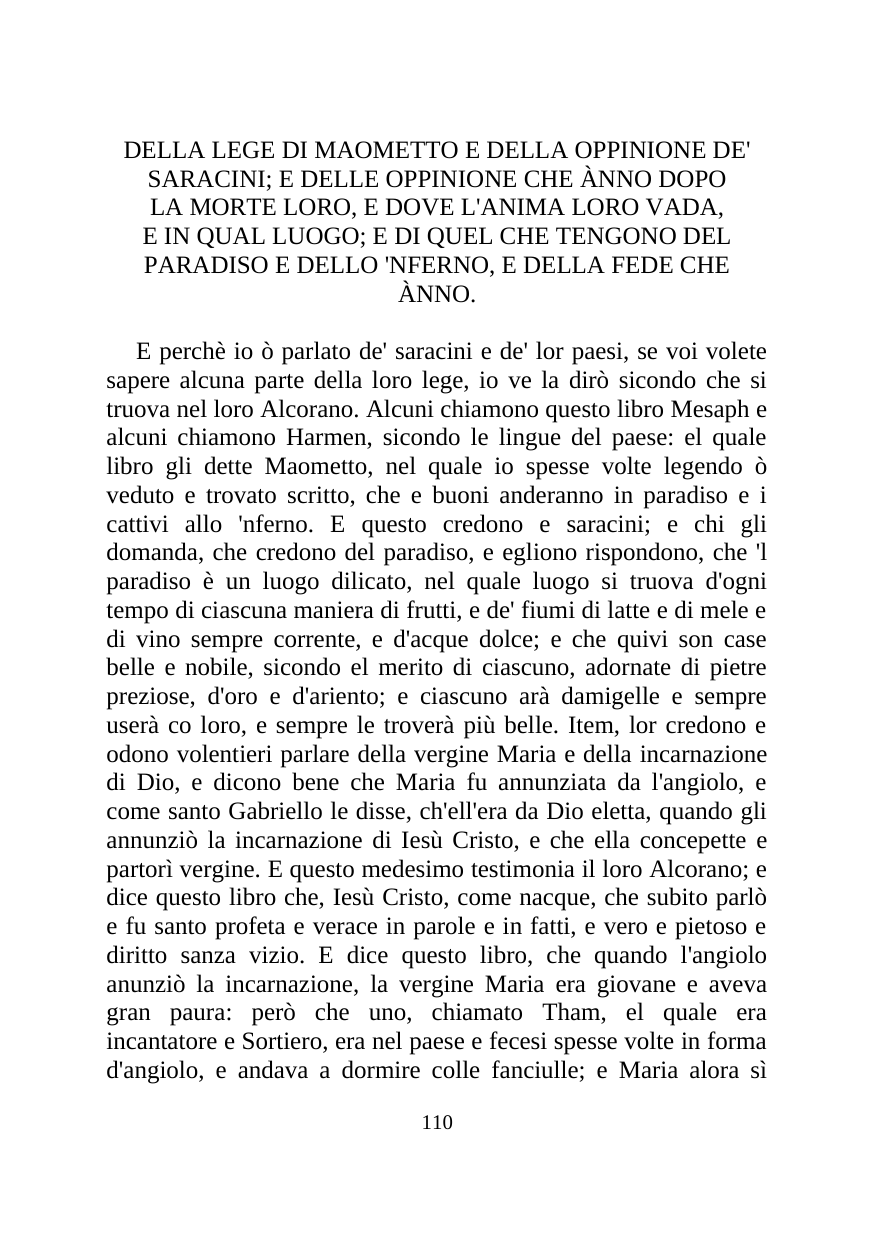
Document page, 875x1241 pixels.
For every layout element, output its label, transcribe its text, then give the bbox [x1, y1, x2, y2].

text E perchè io ò parlato de' saracini e de' lor paesi, se voi volete sapere alcuna parte della loro lege, io ve la dirò sicondo che si truova nel loro Alcorano. Alcuni chiamono questo libro Mesaph e alcuni chiamono Harmen, sicondo le lingue del paese: el quale libro gli dette Maometto, nel quale io spesse volte legendo ò veduto e trovato scritto, che e buoni anderanno in paradiso e i cattivi allo 'nferno. E questo credono e saracini; e chi gli domanda, che credono del paradiso, e egliono rispondono, che 'l paradiso è un luogo dilicato, nel quale luogo si truova d'ogni tempo di ciascuna maniera di frutti, e de' fiumi di latte e di mele e di vino sempre corrente, e d'acque dolce; e che quivi son case belle e nobile, sicondo el merito di ciascuno, adornate di pietre preziose, d'oro e d'ariento; e ciascuno arà damigelle e sempre userà co loro, e sempre le troverà più belle. Item, lor credono e odono volentieri parlare della vergine Maria e della incarnazione di Dio, e dicono bene che Maria fu annunziata da l'angiolo, e come santo Gabriello le disse, ch'ell'era da Dio eletta, quando gli annunziò la incarnazione di Iesù Cristo, e che ella concepette e partorì vergine. E questo medesimo testimonia il loro Alcorano; e dice questo libro che, Iesù Cristo, come nacque, che subito parlò e fu santo profeta e verace in parole e in fatti, e vero e pietoso e diritto sanza vizio. E dice questo libro, che quando l'angiolo anunziò la incarnazione, la vergine Maria era giovane e aveva gran paura: però che uno, chiamato Tham, el quale era incantatore e Sortiero, era nel paese e fecesi spesse volte in forma d'angiolo, e andava a dormire colle fanciulle; e Maria alora sì [106, 336, 768, 1084]
text DELLA LEGE DI MAOMETTO E DELLA OPPINIONE DE' SARACINI; E DELLE OPPINIONE CHE ÀNNO DOPO [106, 135, 768, 192]
text LA MORTE LORO, E DOVE L'ANIMA LORO VADA, [106, 192, 768, 221]
text PARADISO E DELLO 'NFERNO, E DELLA FEDE CHE ÀNNO. [106, 250, 768, 307]
text E IN QUAL LUOGO; E DI QUEL CHE TENGONO DEL [106, 221, 768, 250]
